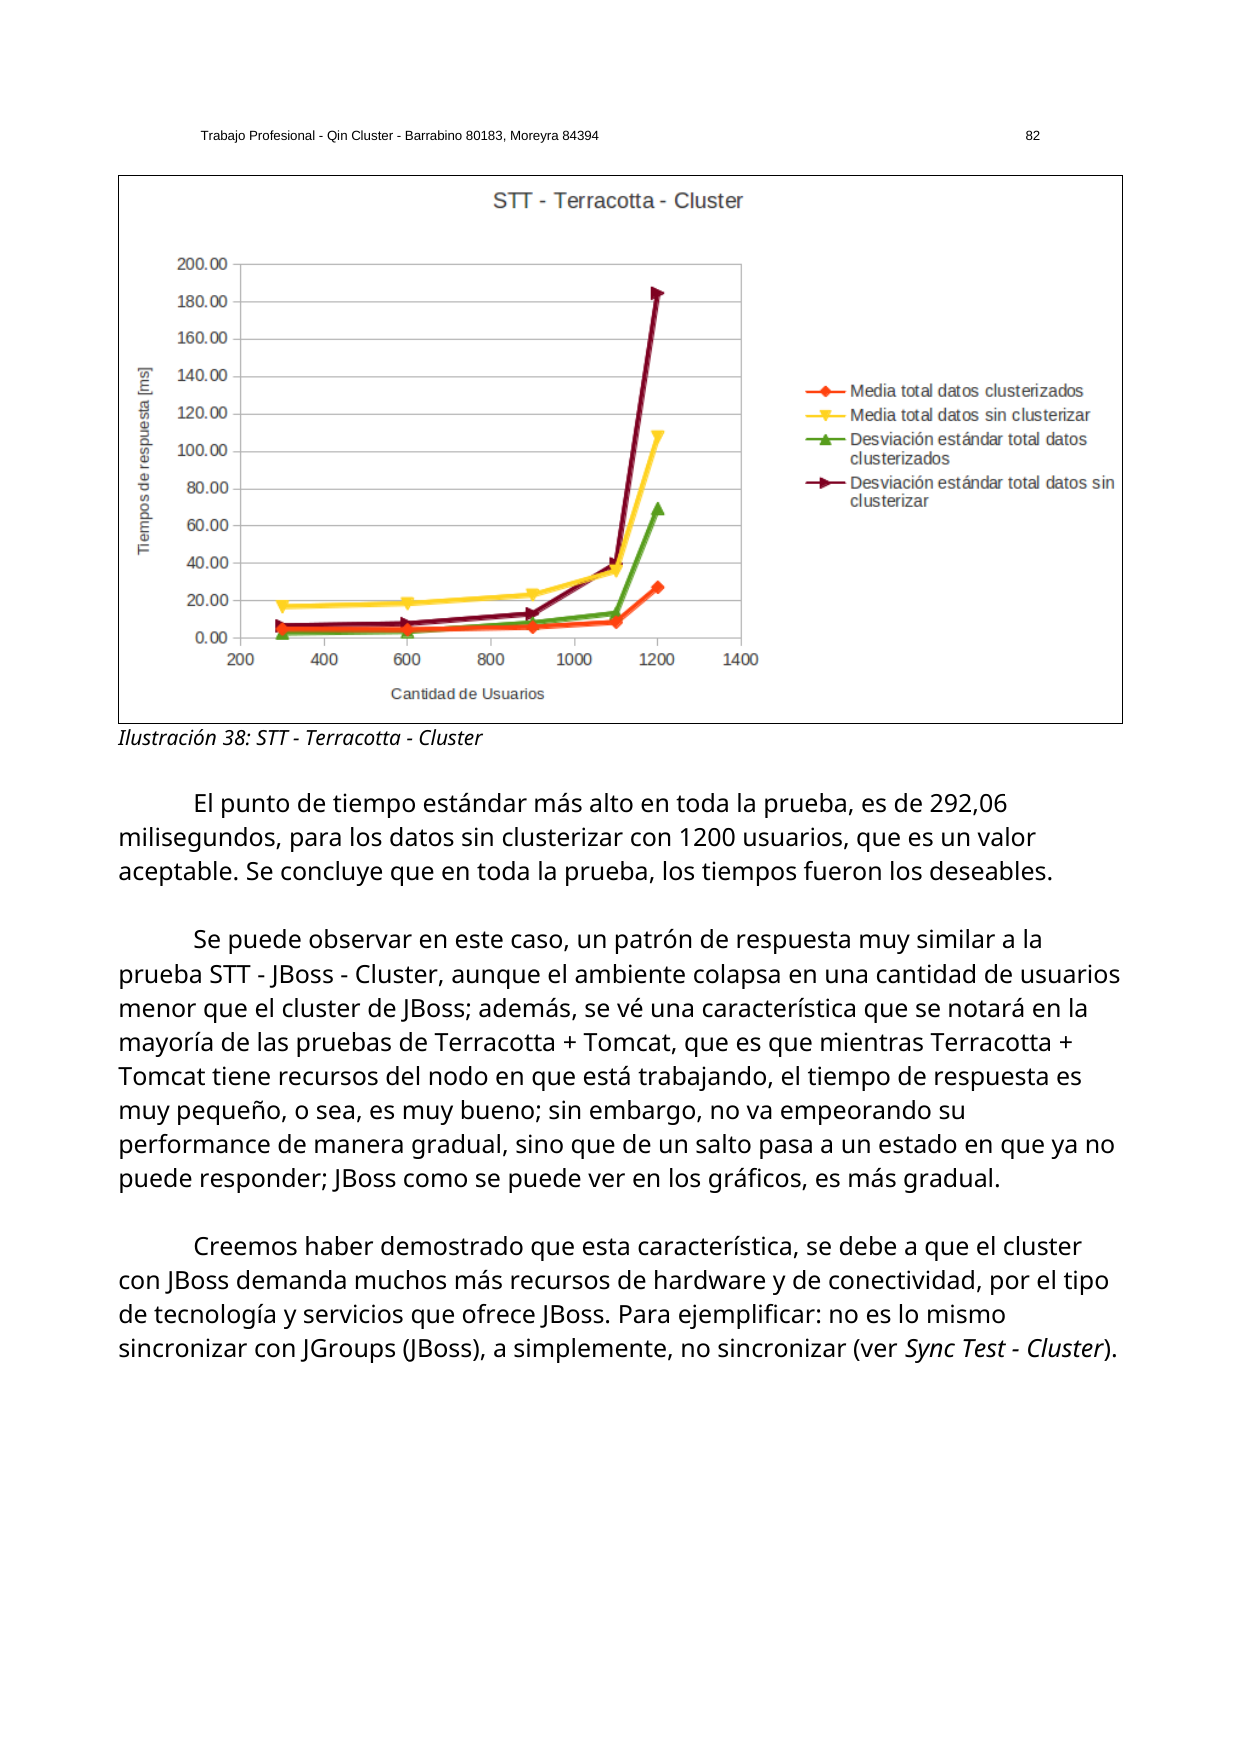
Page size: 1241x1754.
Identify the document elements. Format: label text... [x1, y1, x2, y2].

text Se puede observar en este caso, un patrón de respuesta muy similar a la prueba STT - JBoss - Cluster, aunque el ambiente colapsa en una cantidad de usuarios menor que el cluster de JBoss; además, se vé una característica que se notará en la mayoría de las pruebas de Terracotta + Tomcat, que es que mientras Terracotta + Tomcat tiene recursos del nodo en que está trabajando, el tiempo de respuesta es muy pequeño, o sea, es muy bueno; sin embargo, no va empeorando su performance de manera gradual, sino que de un salto pasa a un estado en que ya no puede responder; JBoss como se puede ver en los gráficos, es más gradual. [118, 922, 1122, 1195]
text Creemos haber demostrado que esta característica, se debe a que el cluster con JBoss demanda muchos más recursos de hardware y de conectividad, por el tipo de tecnología y servicios que ofrece JBoss. Para ejemplificar: no es lo mismo sincronizar con JGroups (JBoss), a simplemente, no sincronizar (ver Sync Test - Cluster). [118, 1229, 1122, 1365]
picture [121, 178, 1119, 721]
text El punto de tiempo estándar más alto en toda la prueba, es de 292,06 milisegundos, para los datos sin clusterizar con 1200 usuarios, que es un valor aceptable. Se concluye que en toda la prueba, los tiempos fueron los deseables. [118, 786, 1122, 888]
text [119, 176, 1122, 723]
text Ilustración 38: STT - Terracotta - Cluster [118, 724, 1122, 752]
